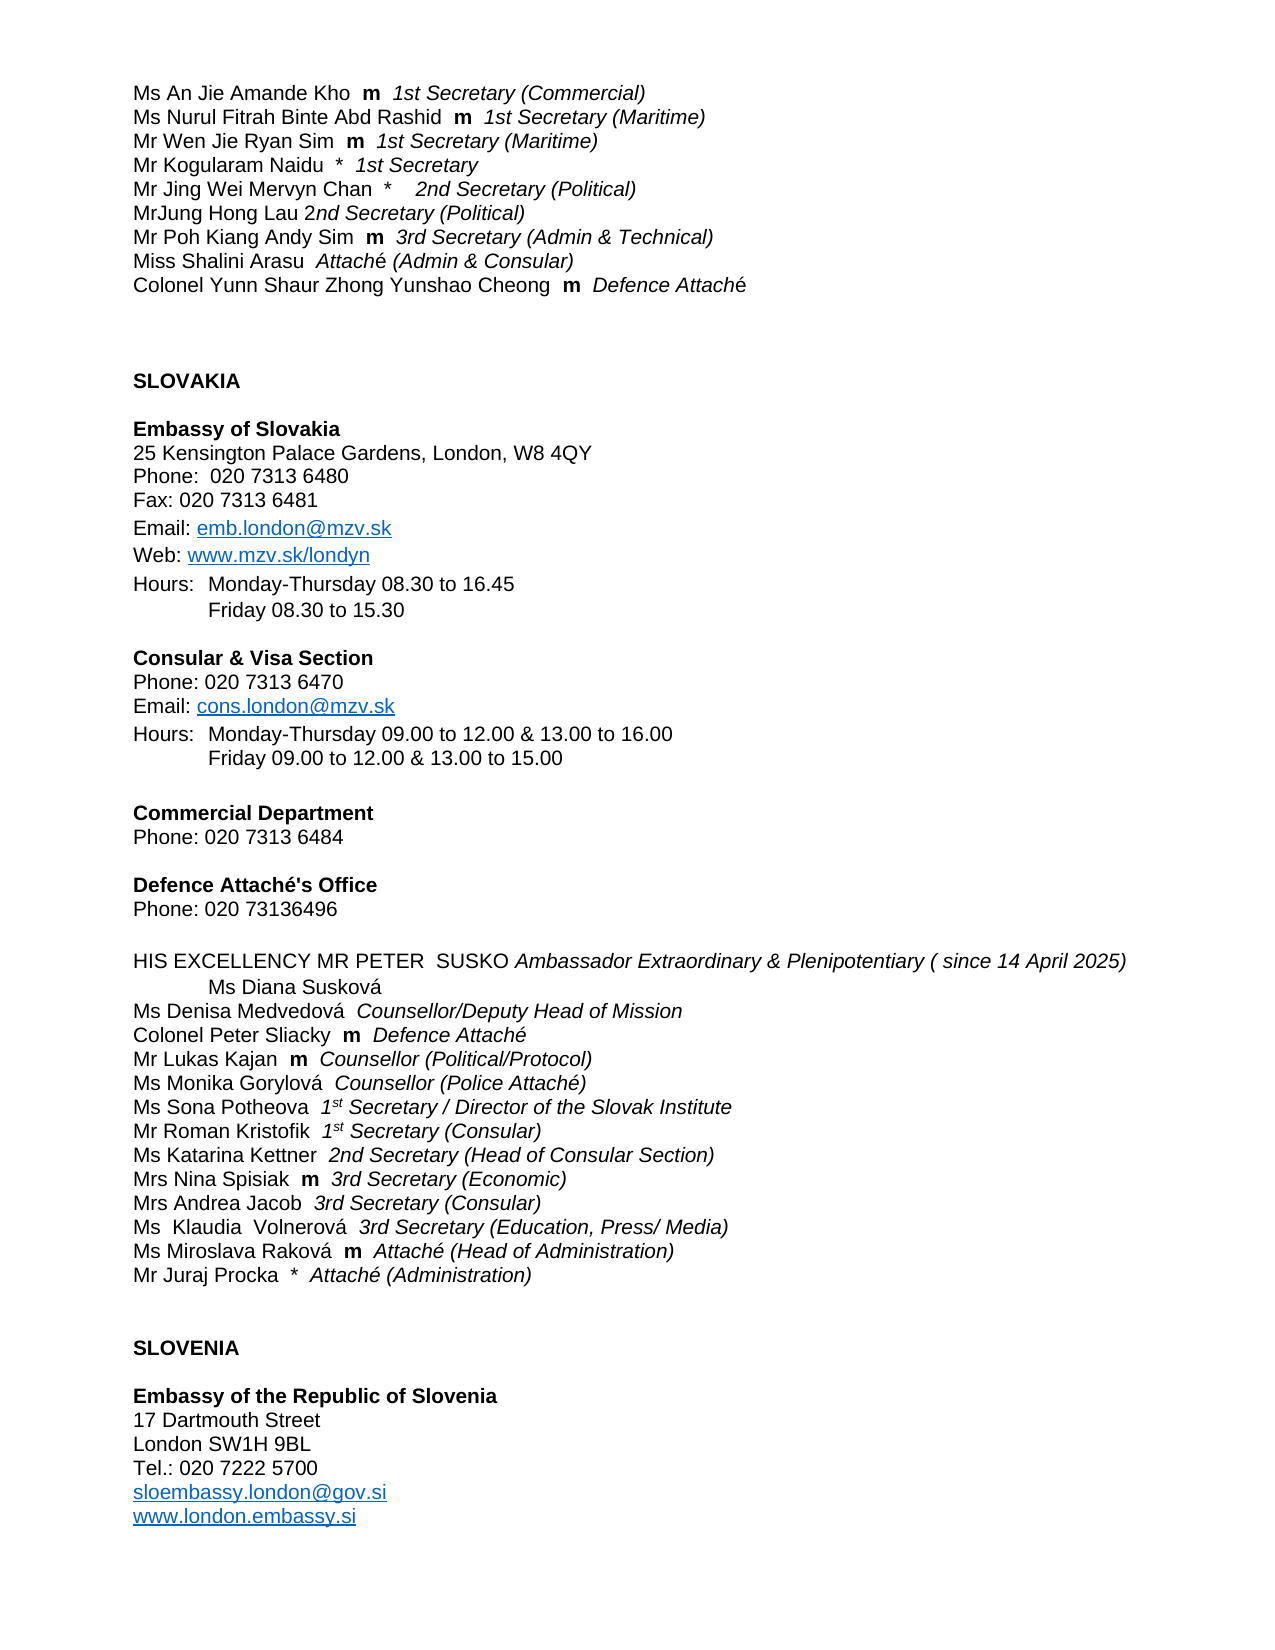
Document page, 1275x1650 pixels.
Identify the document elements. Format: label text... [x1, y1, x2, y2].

text Embassy of the Republic of Slovenia [133, 1384, 1181, 1408]
text Mr Jing Wei Mervyn Chan * 2nd Secretary (Political) [133, 177, 1181, 201]
text Commercial Department [133, 801, 1181, 825]
text Email: emb.london@mzv.sk [133, 516, 1181, 540]
text Ms Denisa Medvedová Counsellor/Deputy Head of Mission [133, 999, 1181, 1023]
text Mr Wen Jie Ryan Sim m 1st Secretary (Maritime) [133, 129, 1181, 153]
text Ms Diana Susková [133, 975, 1181, 999]
text www.london.embassy.si [133, 1503, 1181, 1527]
text Mrs Andrea Jacob 3rd Secretary (Consular) [133, 1191, 1181, 1214]
text London SW1H 9BL [133, 1432, 1181, 1456]
text Email: cons.london@mzv.sk [133, 693, 1181, 717]
text Ms Nurul Fitrah Binte Abd Rashid m 1st Secretary (Maritime) [133, 105, 1181, 129]
text Phone: 020 7313 6480 [133, 464, 1181, 488]
text Defence Attaché's Office [133, 873, 1181, 897]
text Embassy of Slovakia [133, 416, 1181, 440]
text SLOVENIA [133, 1336, 1181, 1360]
text Phone: 020 7313 6470 [133, 669, 1181, 693]
text Friday 09.00 to 12.00 & 13.00 to 15.00 [133, 746, 1181, 770]
text Colonel Yunn Shaur Zhong Yunshao Cheong m Defence Attaché [133, 273, 1181, 297]
text Colonel Peter Sliacky m Defence Attaché [133, 1023, 1181, 1047]
text Ms Katarina Kettner 2nd Secretary (Head of Consular Section) [133, 1143, 1181, 1167]
text HIS EXCELLENCY MR PETER SUSKO Ambassador Extraordinary & Plenipotentiary ( since 14 April 2025) [133, 944, 1181, 975]
text Miss Shalini Arasu Attaché (Admin & Consular) [133, 249, 1181, 273]
text MrJung Hong Lau 2nd Secretary (Political) [133, 201, 1181, 225]
text Ms Klaudia Volnerová 3rd Secretary (Education, Press/ Media) [133, 1214, 1181, 1238]
text Friday 08.30 to 15.30 [133, 598, 1181, 622]
text Mrs Nina Spisiak m 3rd Secretary (Economic) [133, 1167, 1181, 1191]
text 17 Dartmouth Street [133, 1408, 1181, 1432]
text Phone: 020 73136496 [133, 897, 1181, 921]
text Ms An Jie Amande Kho m 1st Secretary (Commercial) [133, 81, 1181, 105]
text 25 Kensington Palace Gardens, London, W8 4QY [133, 440, 1181, 464]
text Hours: Monday-Thursday 08.30 to 16.45 [133, 567, 1181, 598]
text Fax: 020 7313 6481 [133, 488, 1181, 512]
text Mr Poh Kiang Andy Sim m 3rd Secretary (Admin & Technical) [133, 225, 1181, 249]
text SLOVAKIA [133, 368, 1181, 392]
text Mr Kogularam Naidu * 1st Secretary [133, 153, 1181, 177]
text Phone: 020 7313 6484 [133, 825, 1181, 849]
text Consular & Visa Section [133, 646, 1181, 669]
text sloembassy.london@gov.si [133, 1479, 1181, 1503]
text Mr Lukas Kajan m Counsellor (Political/Protocol) [133, 1047, 1181, 1071]
text Ms Miroslava Raková m Attaché (Head of Administration) [133, 1238, 1181, 1262]
text Ms Monika Gorylová Counsellor (Police Attaché) [133, 1071, 1181, 1095]
text Tel.: 020 7222 5700 [133, 1456, 1181, 1479]
text Mr Juraj Procka * Attaché (Administration) [133, 1262, 1181, 1286]
text Ms Sona Potheova 1st Secretary / Director of the Slovak Institute [133, 1095, 1181, 1119]
text Web: www.mzv.sk/londyn [133, 543, 1181, 567]
text Mr Roman Kristofik 1st Secretary (Consular) [133, 1119, 1181, 1143]
text Hours: Monday-Thursday 09.00 to 12.00 & 13.00 to 16.00 [133, 717, 1181, 746]
